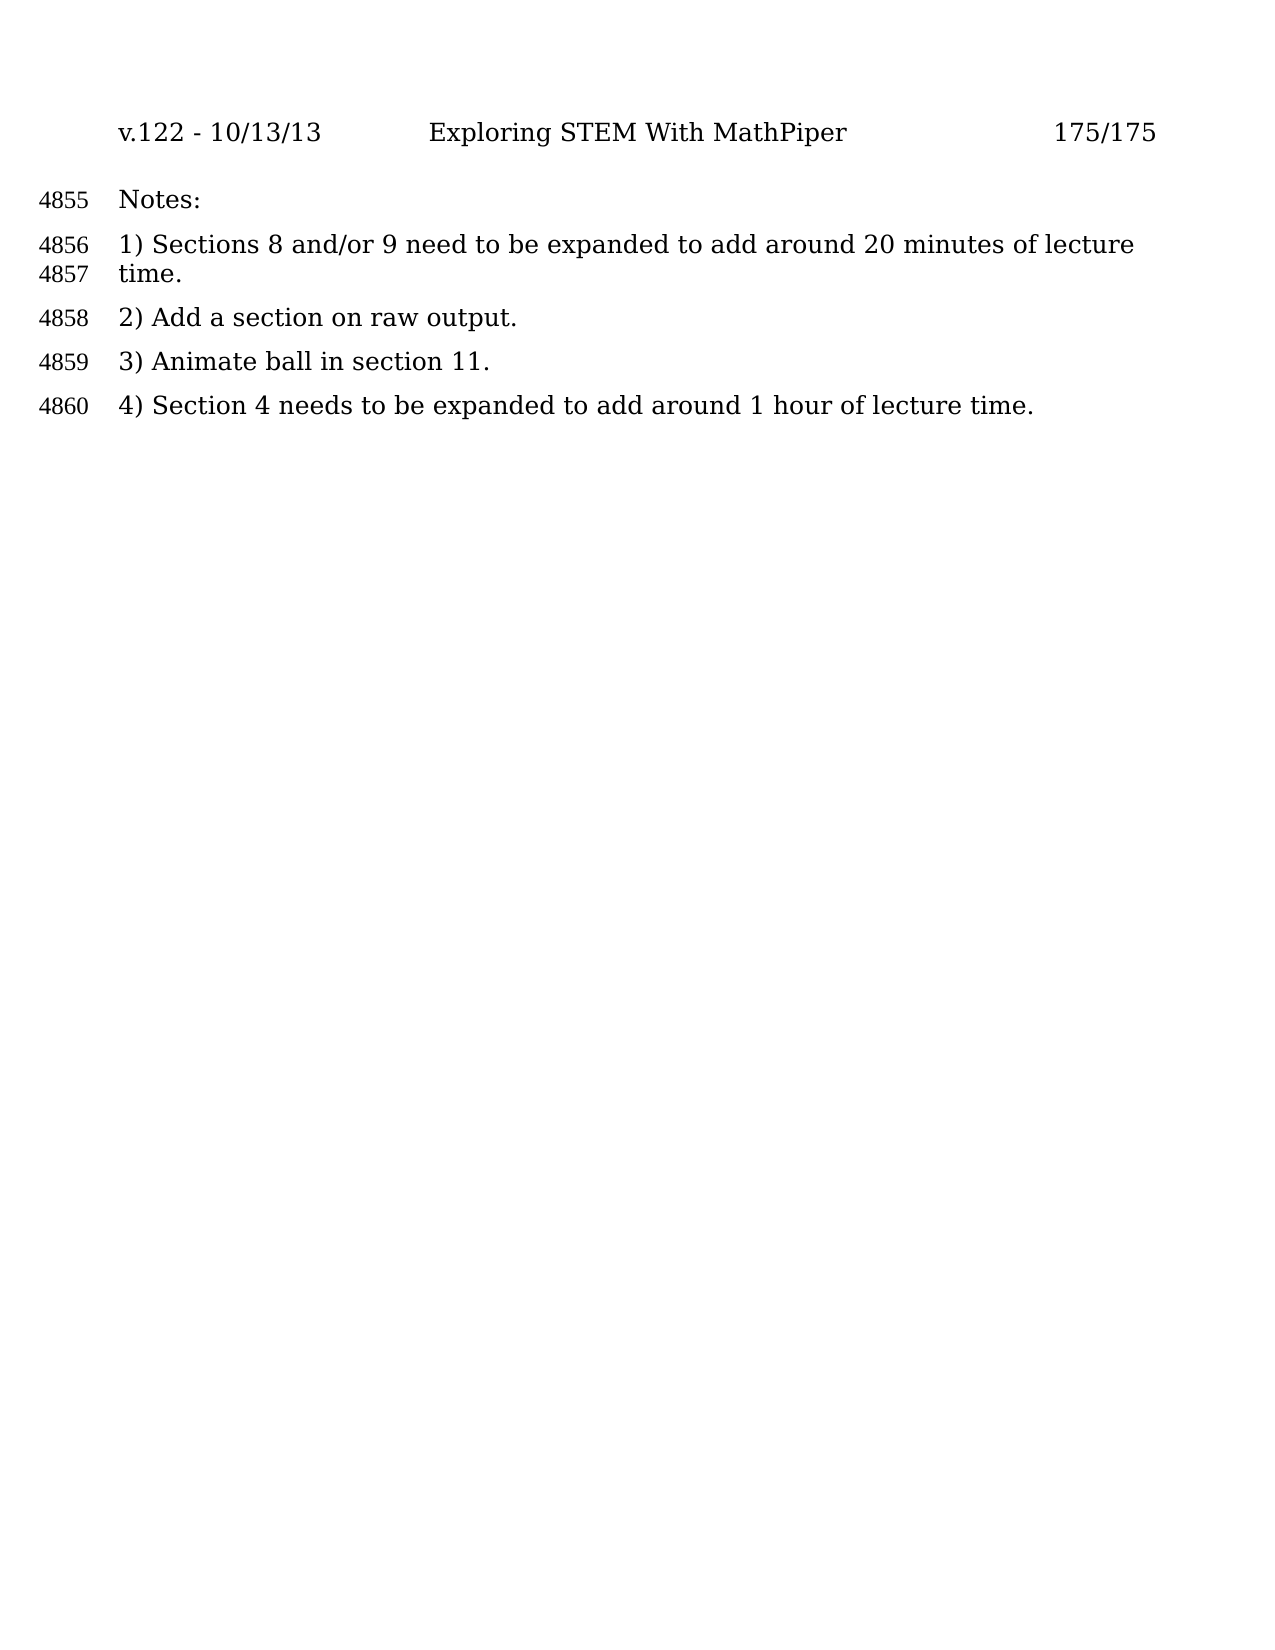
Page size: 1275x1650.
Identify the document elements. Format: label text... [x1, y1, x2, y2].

text Notes: [118, 186, 1157, 215]
text 2) Add a section on raw output. [118, 303, 1157, 332]
text 3) Animate ball in section 11. [118, 347, 1157, 377]
text 1) Sections 8 and/or 9 need to be expanded to add around 20 minutes of lecture time. [118, 230, 1157, 288]
text 4) Section 4 needs to be expanded to add around 1 hour of lecture time. [118, 392, 1157, 421]
